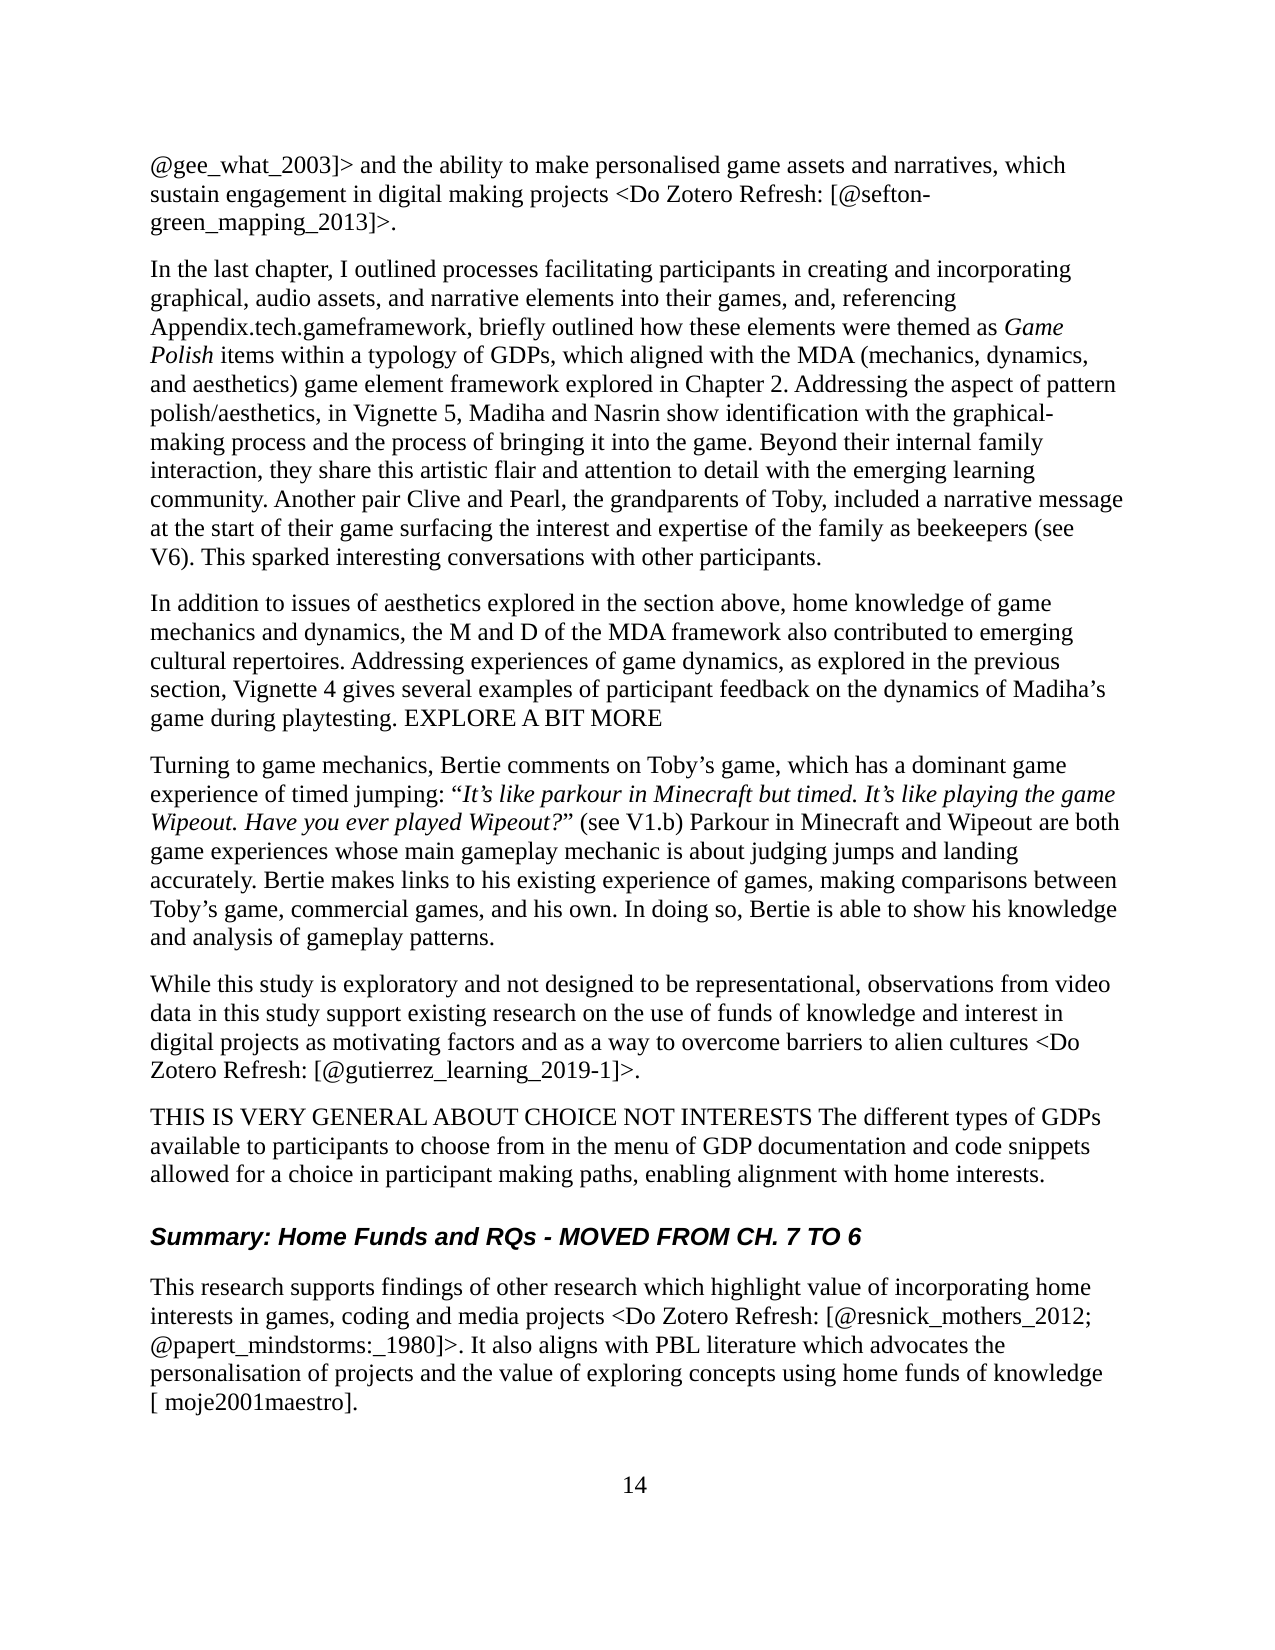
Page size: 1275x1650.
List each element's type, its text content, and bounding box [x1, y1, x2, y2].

text @gee_what_2003]> and the ability to make personalised game assets and narratives, which sustain engagement in digital making projects <Do Zotero Refresh: [@sefton-green_mapping_2013]>. [150, 150, 1125, 236]
text In addition to issues of aesthetics explored in the section above, home knowledge of game mechanics and dynamics, the M and D of the MDA framework also contributed to emerging cultural repertoires. Addressing experiences of game dynamics, as explored in the previous section, Vignette 4 gives several examples of participant feedback on the dynamics of Madiha’s game during playtesting. EXPLORE A BIT MORE [150, 588, 1125, 732]
text This research supports findings of other research which highlight value of incorporating home interests in games, coding and media projects <Do Zotero Refresh: [@resnick_mothers_2012; @papert_mindstorms:_1980]>. It also aligns with PBL literature which advocates the personalisation of projects and the value of exploring concepts using home funds of knowledge [ moje2001maestro]. [150, 1272, 1125, 1416]
text Turning to game mechanics, Bertie comments on Toby’s game, which has a dominant game experience of timed jumping: “It’s like parkour in Minecraft but timed. It’s like playing the game Wipeout. Have you ever played Wipeout?” (see V1.b) Parkour in Minecraft and Wipeout are both game experiences whose main gameplay mechanic is about judging jumps and landing accurately. Bertie makes links to his existing experience of games, making comparisons between Toby’s game, commercial games, and his own. In doing so, Bertie is able to show his knowledge and analysis of gameplay patterns. [150, 750, 1125, 951]
text In the last chapter, I outlined processes facilitating participants in creating and incorporating graphical, audio assets, and narrative elements into their games, and, referencing Appendix.tech.gameframework, briefly outlined how these elements were themed as Game Polish items within a typology of GDPs, which aligned with the MDA (mechanics, dynamics, and aesthetics) game element framework explored in Chapter 2. Addressing the aspect of pattern polish/aesthetics, in Vignette 5, Madiha and Nasrin show identification with the graphical-making process and the process of bringing it into the game. Beyond their internal family interaction, they share this artistic flair and attention to detail with the emerging learning community. Another pair Clive and Pearl, the grandparents of Toby, included a narrative message at the start of their game surfacing the interest and expertise of the family as beekeepers (see V6). This sparked interesting conversations with other participants. [150, 254, 1125, 570]
subtitle Summary: Home Funds and RQs - MOVED FROM CH. 7 TO 6 [150, 1222, 1125, 1251]
text While this study is exploratory and not designed to be representational, observations from video data in this study support existing research on the use of funds of knowledge and interest in digital projects as motivating factors and as a way to overcome barriers to alien cultures <Do Zotero Refresh: [@gutierrez_learning_2019-1]>. [150, 969, 1125, 1084]
text THIS IS VERY GENERAL ABOUT CHOICE NOT INTERESTS The different types of GDPs available to participants to choose from in the menu of GDP documentation and code snippets allowed for a choice in participant making paths, enabling alignment with home interests. [150, 1102, 1125, 1188]
